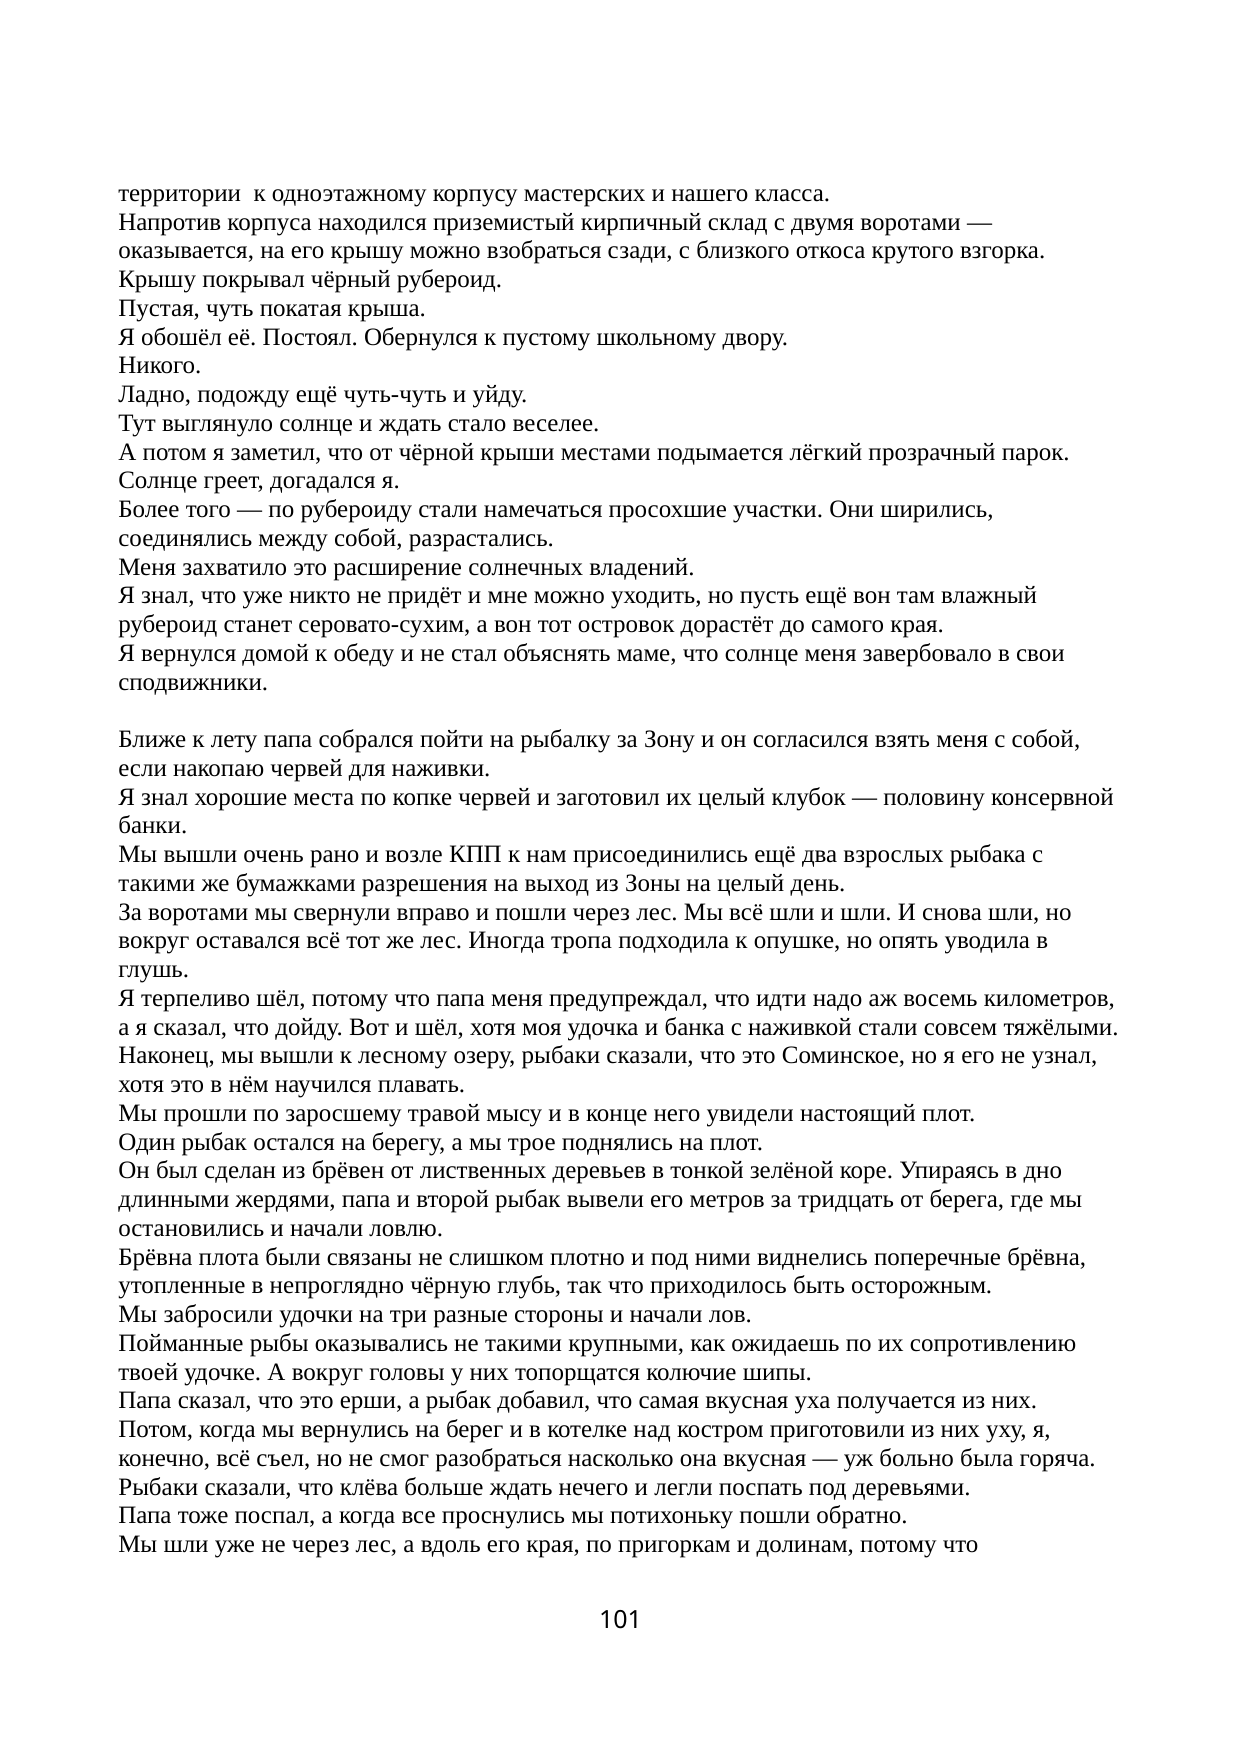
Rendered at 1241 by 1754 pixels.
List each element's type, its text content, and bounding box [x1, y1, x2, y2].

text Меня захватило это расширение солнечных владений. [118, 552, 1122, 581]
text Более того — по рубероиду стали намечаться просохшие участки. Они ширились, соединялись между собой, разрастались. [118, 494, 1122, 552]
text Брёвна плота были связаны не слишком плотно и под ними виднелись поперечные брёвна, утопленные в непроглядно чёрную глубь, так что приходилось быть осторожным. [118, 1242, 1122, 1299]
text Мы прошли по заросшему травой мысу и в конце него увидели настоящий плот. [118, 1098, 1122, 1127]
text Наконец, мы вышли к лесному озеру, рыбаки сказали, что это Соминское, но я его не узнал, хотя это в нём научился плавать. [118, 1041, 1122, 1098]
text Папа сказал, что это ерши, а рыбак добавил, что самая вкусная уха получается из них. [118, 1386, 1122, 1414]
text Ладно, подожду ещё чуть-чуть и уйду. [118, 379, 1122, 408]
text Солнце греет, догадался я. [118, 466, 1122, 494]
text Я терпеливо шёл, потому что папа меня предупреждал, что идти надо аж восемь километров, а я сказал, что дойду. Вот и шёл, хотя моя удочка и банка с наживкой стали совсем тяжёлыми. [118, 983, 1122, 1041]
text Крышу покрывал чёрный рубероид. [118, 264, 1122, 293]
text Рыбаки сказали, что клёва больше ждать нечего и легли поспать под деревьями. [118, 1472, 1122, 1501]
text Один рыбак остался на берегу, а мы трое поднялись на плот. [118, 1127, 1122, 1156]
text Потом, когда мы вернулись на берег и в котелке над костром приготовили из них уху, я, конечно, всё съел, но не смог разобраться насколько она вкусная — уж больно была горяча. [118, 1414, 1122, 1472]
text Никого. [118, 351, 1122, 379]
text Тут выглянуло солнце и ждать стало веселее. [118, 408, 1122, 437]
text Мы шли уже не через лес, а вдоль его края, по пригоркам и долинам, потому что [118, 1529, 1122, 1558]
text А потом я заметил, что от чёрной крыши местами подымается лёгкий прозрачный парок. [118, 437, 1122, 466]
text Ближе к лету папа собрался пойти на рыбалку за Зону и он согласился взять меня с собой, если накопаю червей для наживки. [118, 724, 1122, 782]
text Мы вышли очень рано и возле КПП к нам присоединились ещё два взрослых рыбака с такими же бумажками разрешения на выход из Зоны на целый день. [118, 839, 1122, 897]
text Мы забросили удочки на три разные стороны и начали лов. [118, 1299, 1122, 1328]
text Напротив корпуса находился приземистый кирпичный склад с двумя воротами — оказывается, на его крышу можно взобраться сзади, с близкого откоса крутого взгорка. [118, 207, 1122, 264]
text За воротами мы свернули вправо и пошли через лес. Мы всё шли и шли. И снова шли, но вокруг оставался всё тот же лес. Иногда тропа подходила к опушке, но опять уводила в глушь. [118, 897, 1122, 983]
text территории к одноэтажному корпусу мастерских и нашего класса. [118, 178, 1122, 207]
text Я знал, что уже никто не придёт и мне можно уходить, но пусть ещё вон там влажный рубероид станет серовато-сухим, а вон тот островок дорастёт до самого края. [118, 581, 1122, 638]
text Он был сделан из брёвен от лиственных деревьев в тонкой зелёной коре. Упираясь в дно длинными жердями, папа и второй рыбак вывели его метров за тридцать от берега, где мы остановились и начали ловлю. [118, 1156, 1122, 1242]
text Я знал хорошие места по копке червей и заготовил их целый клубок — половину консервной банки. [118, 782, 1122, 839]
text Я обошёл её. Постоял. Обернулся к пустому школьному двору. [118, 322, 1122, 351]
text Я вернулся домой к обеду и не стал объяснять маме, что солнце меня завербовало в свои сподвижники. [118, 638, 1122, 696]
text Пойманные рыбы оказывались не такими крупными, как ожидаешь по их сопротивлению твоей удочке. А вокруг головы у них топорщатся колючие шипы. [118, 1328, 1122, 1386]
text Папа тоже поспал, а когда все проснулись мы потихоньку пошли обратно. [118, 1501, 1122, 1529]
text Пустая, чуть покатая крыша. [118, 293, 1122, 322]
